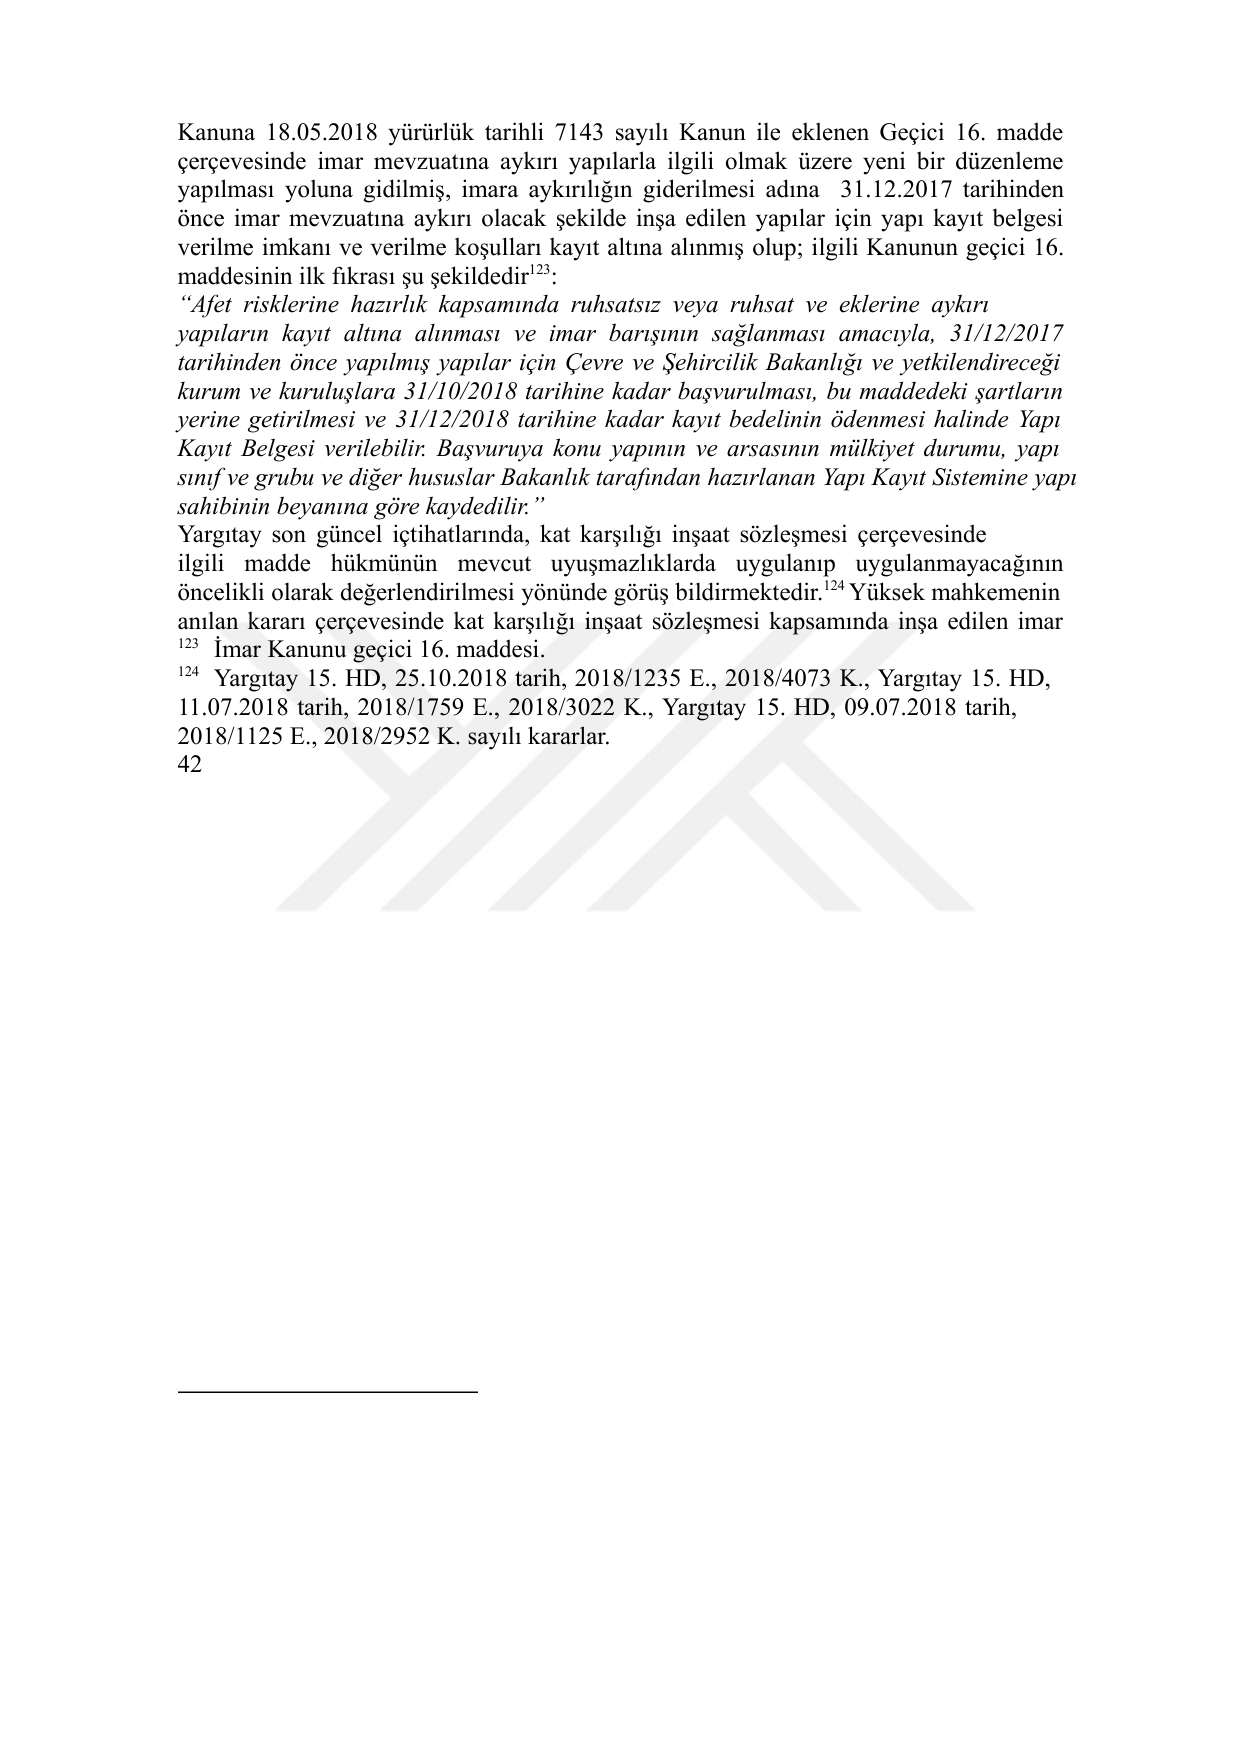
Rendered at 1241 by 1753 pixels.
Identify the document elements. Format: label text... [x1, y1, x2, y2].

text anılan kararı çerçevesinde kat karşılığı inşaat sözleşmesi kapsamında inşa edilen imar [177, 606, 1230, 634]
text çerçevesinde imar mevzuatına aykırı yapılarla ilgili olmak üzere yeni bir düzenleme [177, 146, 1230, 174]
text verilme imkanı ve verilme koşulları kayıt altına alınmış olup; ilgili Kanunun geçici 16. [177, 232, 1230, 261]
text sahibinin beyanına göre kaydedilir.” [177, 491, 1230, 519]
text sınıf ve grubu ve diğer hususlar Bakanlık tarafından hazırlanan Yapı Kayıt Sistemine yapı [177, 462, 1230, 491]
text yapıların kayıt altına alınması ve imar barışının sağlanması amacıyla, 31/12/2017 [177, 318, 1230, 347]
text 2018/1125 E., 2018/2952 K. sayılı kararlar. [177, 721, 1230, 749]
text maddesinin ilk fıkrası şu şekildedir123: [177, 261, 1230, 289]
text Kanuna 18.05.2018 yürürlük tarihli 7143 sayılı Kanun ile eklenen Geçici 16. madde [177, 117, 1230, 146]
text tarihinden önce yapılmış yapılar için Çevre ve Şehircilik Bakanlığı ve yetkilendireceği [177, 347, 1230, 376]
text Kayıt Belgesi verilebilir. Başvuruya konu yapının ve arsasının mülkiyet durumu, yapı [177, 433, 1230, 462]
text “Afet risklerine hazırlık kapsamında ruhsatsız veya ruhsat ve eklerine aykırı [177, 289, 1230, 318]
text 11.07.2018 tarih, 2018/1759 E., 2018/3022 K., Yargıtay 15. HD, 09.07.2018 tarih, [177, 692, 1230, 721]
text 123 İmar Kanunu geçici 16. maddesi. [177, 634, 1230, 663]
text ilgili madde hükmünün mevcut uyuşmazlıklarda uygulanıp uygulanmayacağının [177, 548, 1230, 577]
text yapılması yoluna gidilmiş, imara aykırılığın giderilmesi adına 31.12.2017 tarihinden [177, 174, 1230, 203]
text Yargıtay son güncel içtihatlarında, kat karşılığı inşaat sözleşmesi çerçevesinde [177, 519, 1230, 548]
text yerine getirilmesi ve 31/12/2018 tarihine kadar kayıt bedelinin ödenmesi halinde Yapı [177, 404, 1230, 433]
text önce imar mevzuatına aykırı olacak şekilde inşa edilen yapılar için yapı kayıt belgesi [177, 203, 1230, 232]
text 124 Yargıtay 15. HD, 25.10.2018 tarih, 2018/1235 E., 2018/4073 K., Yargıtay 15. HD, [177, 663, 1230, 692]
picture [175, 1388, 480, 1395]
text öncelikli olarak değerlendirilmesi yönünde görüş bildirmektedir.124 Yüksek mahkemenin [177, 577, 1230, 606]
text 42 [177, 749, 1230, 778]
picture [206, 778, 982, 921]
text kurum ve kuruluşlara 31/10/2018 tarihine kadar başvurulması, bu maddedeki şartların [177, 376, 1230, 404]
